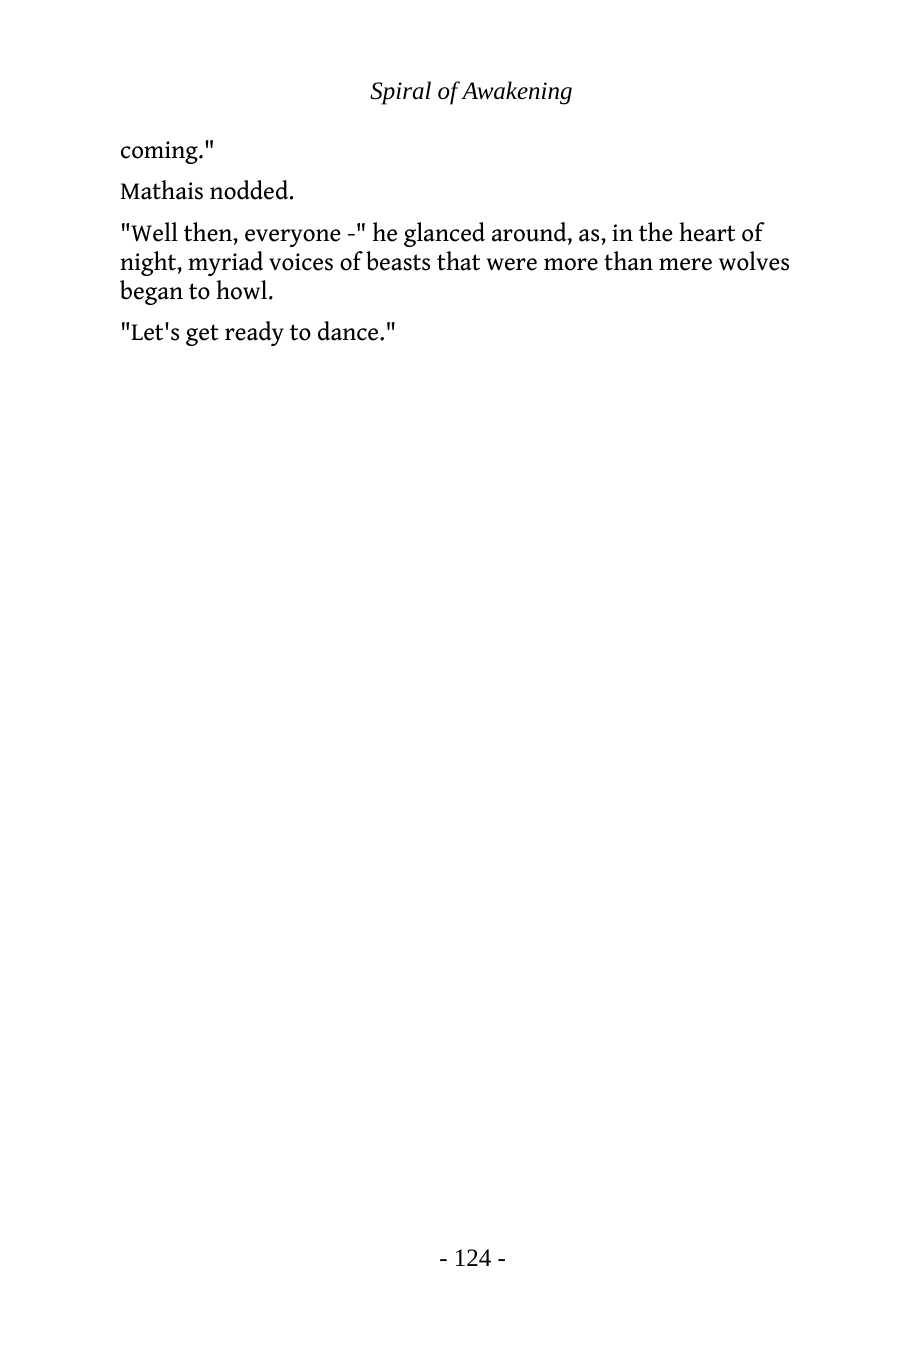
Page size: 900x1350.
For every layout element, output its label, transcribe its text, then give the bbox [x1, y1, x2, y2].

text "Well then, everyone -" he glanced around, as, in the heart of night, myriad voices of beasts that were more than mere wolves began to howl. [120, 219, 825, 306]
text coming." [120, 136, 825, 165]
text Mathais nodded. [120, 178, 825, 207]
text "Let's get ready to dance." [120, 319, 825, 348]
